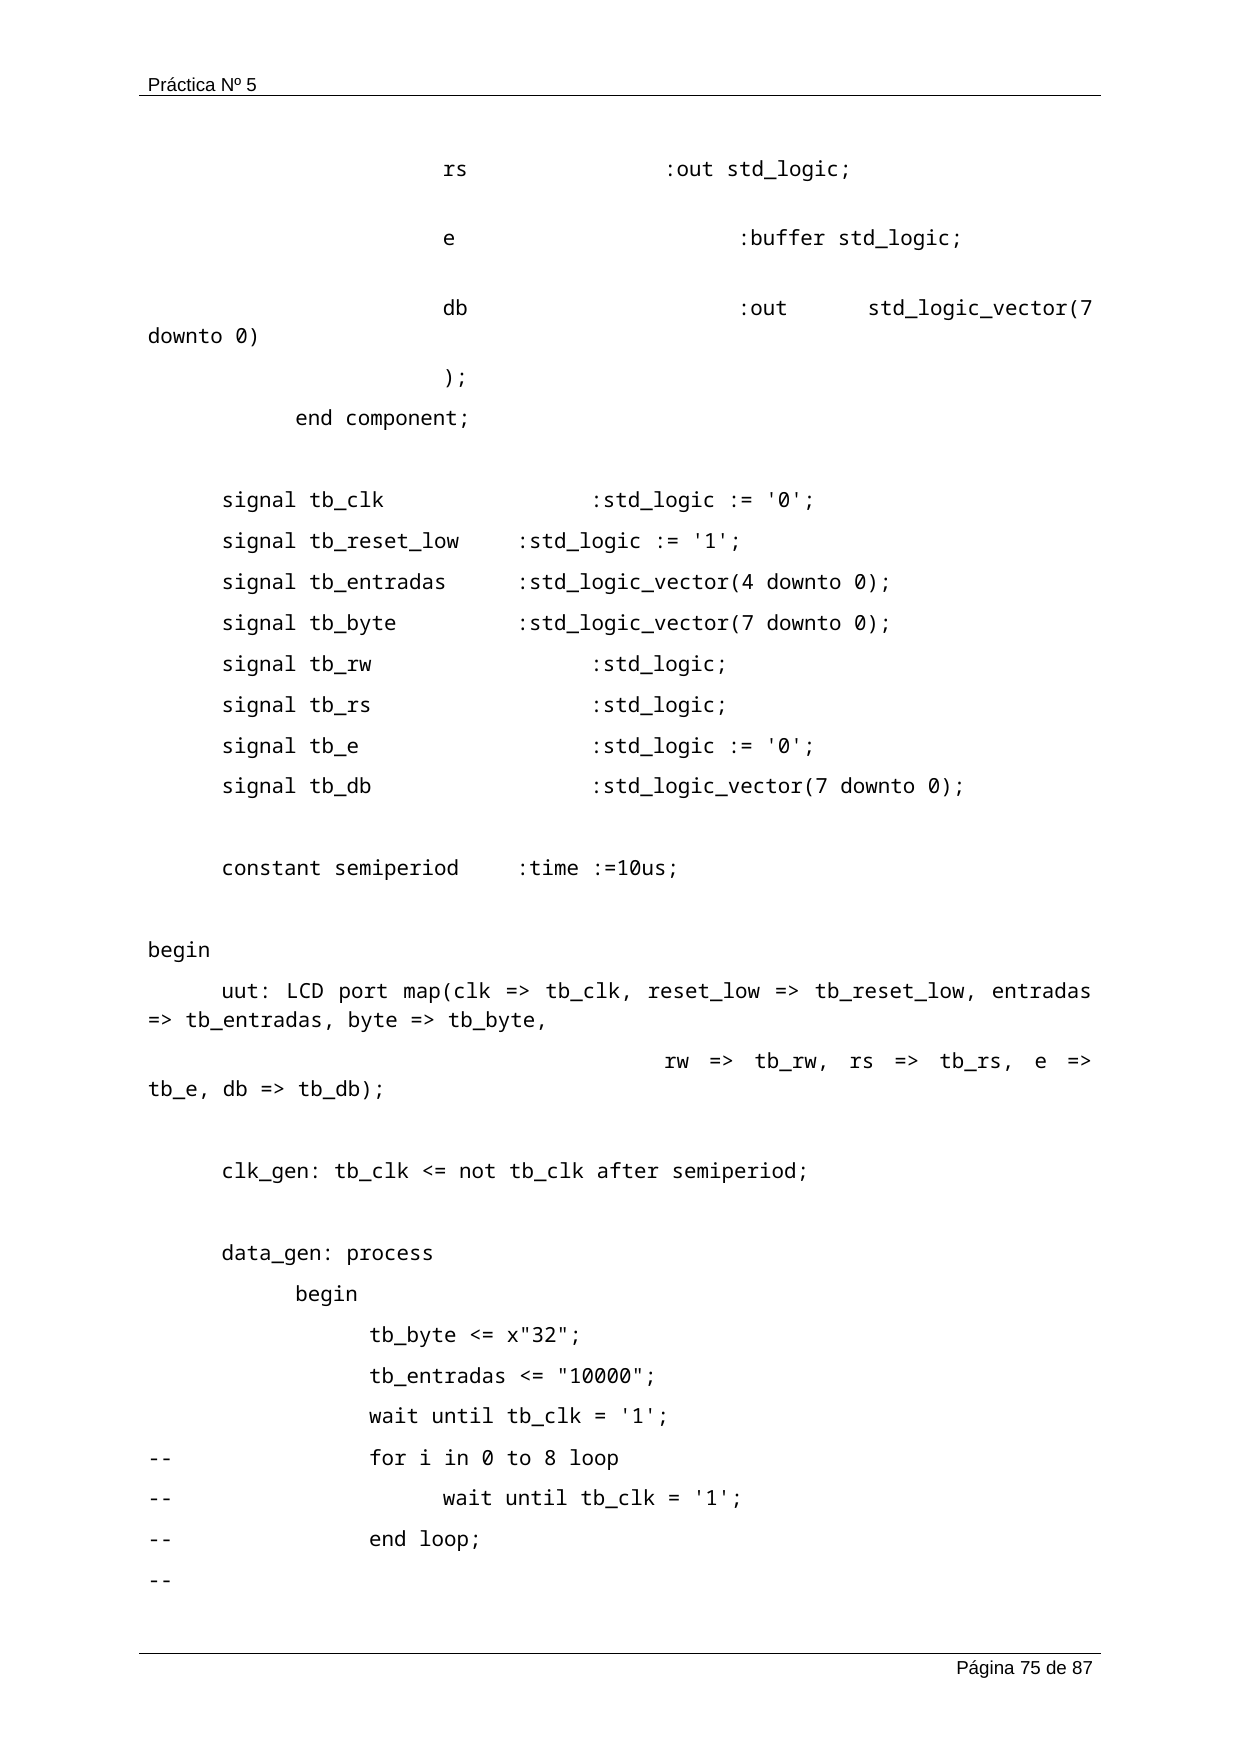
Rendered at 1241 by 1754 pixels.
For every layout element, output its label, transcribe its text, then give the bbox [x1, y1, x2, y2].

text e :buffer std_logic; [148, 223, 1092, 280]
text -- for i in 0 to 8 loop [148, 1443, 1092, 1471]
text rw => tb_rw, rs => tb_rs, e => tb_e, db => tb_db); [148, 1046, 1092, 1103]
text tb_entradas <= "10000"; [148, 1361, 1092, 1389]
text signal tb_db :std_logic_vector(7 downto 0); [148, 772, 1092, 800]
text wait until tb_clk = '1'; [148, 1402, 1092, 1430]
text signal tb_clk :std_logic := '0'; [148, 485, 1092, 513]
text constant semiperiod :time :=10us; [148, 853, 1092, 882]
text db :out std_logic_vector(7 downto 0) [148, 293, 1092, 350]
text begin [148, 1279, 1092, 1307]
text uut: LCD port map(clk => tb_clk, reset_low => tb_reset_low, entradas => tb_entradas, byte => tb_byte, [148, 976, 1092, 1033]
text signal tb_e :std_logic := '0'; [148, 731, 1092, 759]
text signal tb_rw :std_logic; [148, 649, 1092, 677]
text tb_byte <= x"32"; [148, 1320, 1092, 1348]
text -- end loop; [148, 1524, 1092, 1553]
text signal tb_byte :std_logic_vector(7 downto 0); [148, 608, 1092, 636]
text signal tb_entradas :std_logic_vector(4 downto 0); [148, 567, 1092, 595]
text data_gen: process [148, 1238, 1092, 1266]
text begin [148, 935, 1092, 964]
text ); [148, 362, 1092, 391]
text end component; [148, 403, 1092, 432]
text -- [148, 1565, 1092, 1594]
text signal tb_reset_low :std_logic := '1'; [148, 526, 1092, 554]
text clk_gen: tb_clk <= not tb_clk after semiperiod; [148, 1156, 1092, 1184]
text -- wait until tb_clk = '1'; [148, 1483, 1092, 1512]
text rs :out std_logic; [148, 154, 1092, 211]
text signal tb_rs :std_logic; [148, 690, 1092, 718]
